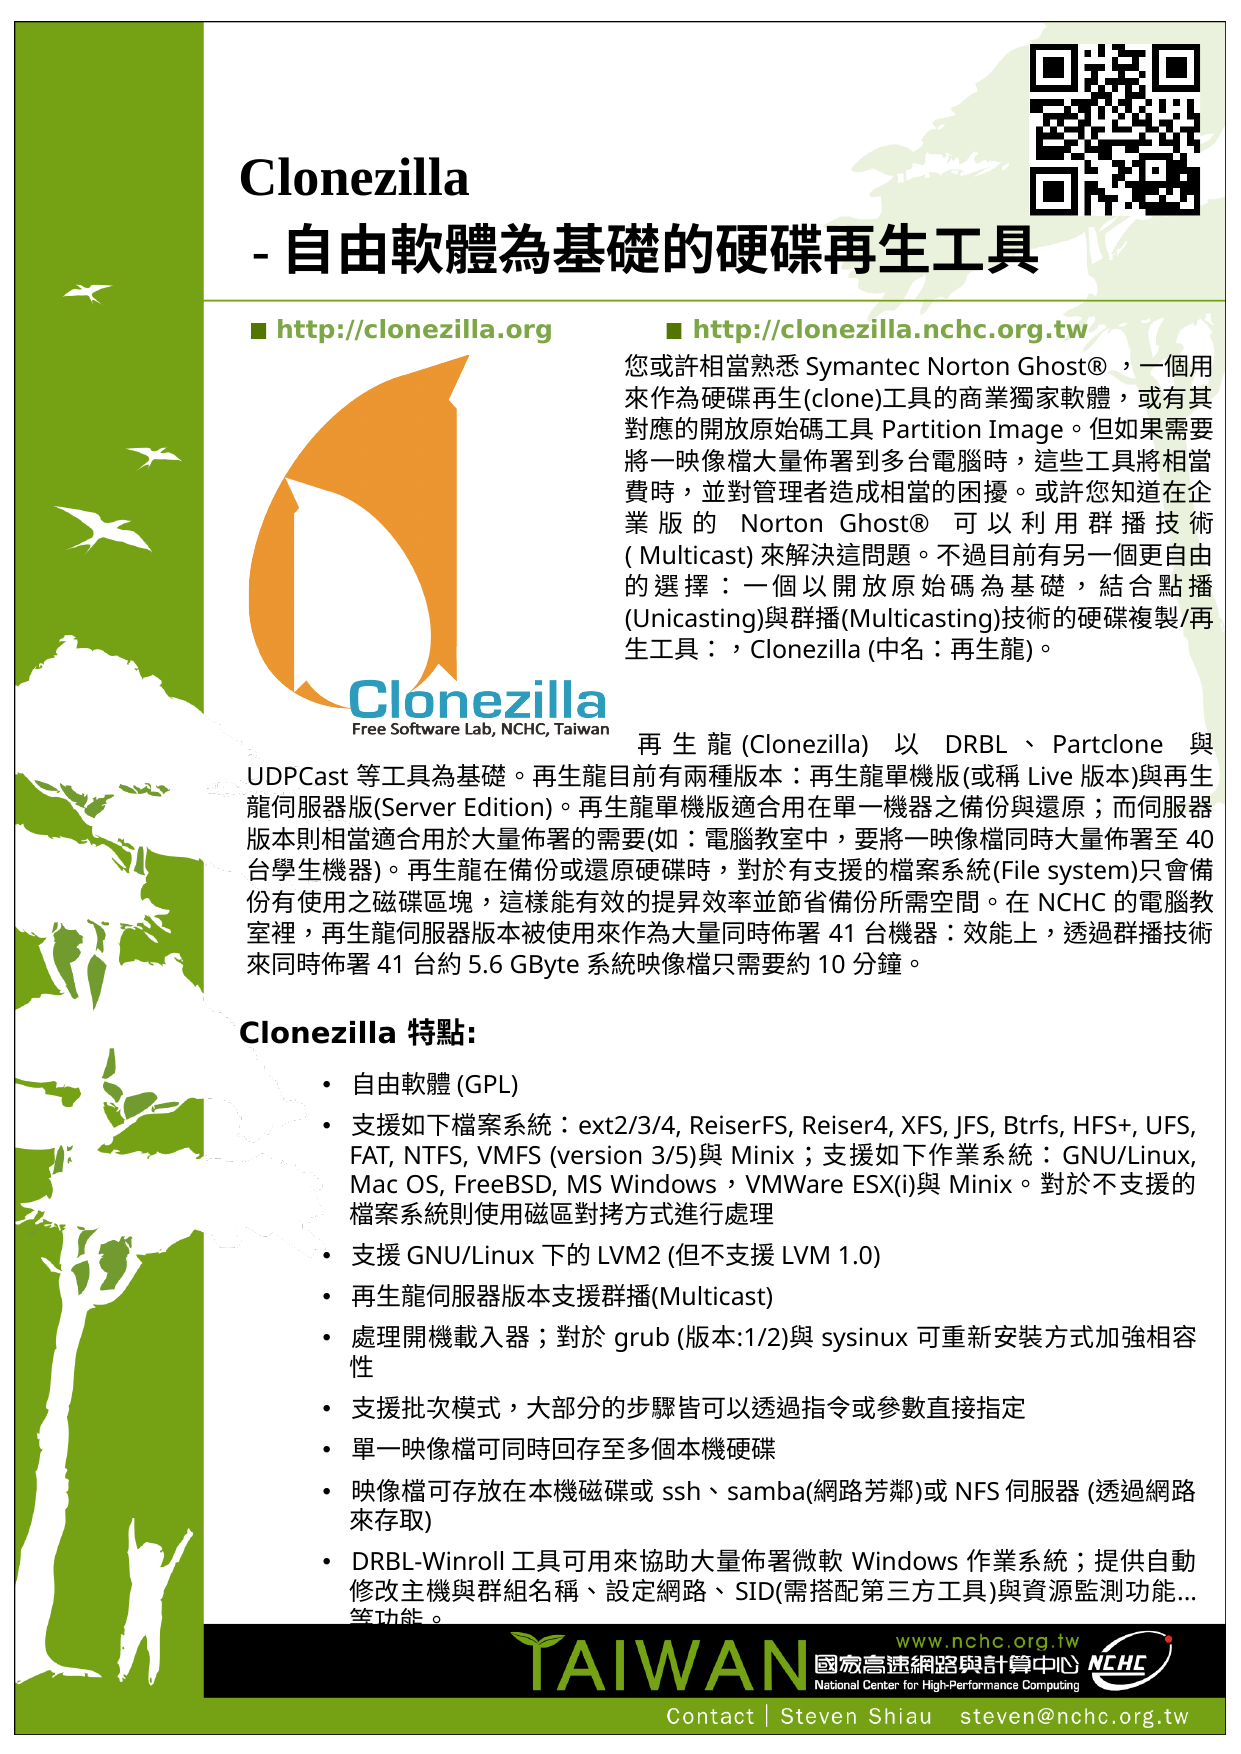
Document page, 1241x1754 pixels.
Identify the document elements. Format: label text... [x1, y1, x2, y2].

list 支援GNU/Linux 下的 LVM2 (但不支援 LVM 1.0) [322, 1241, 1197, 1270]
text 再生龍(Clonezilla) 以 DRBL、Partclone 與 UDPCast 等工具為基礎。再生龍目前有兩種版本：再生龍單機版(或稱 Live 版本)與再生龍伺服器版(Server Edition)。再生龍單機版適合用在單一機器之備份與還原；而伺服器版本則相當適合用於大量佈署的需要(如：電腦教室中，要將一映像檔同時大量佈署至 40 台學生機器)。再生龍在備份或還原硬碟時，對於有支援的檔案系統(File system)只會備份有使用之磁碟區塊，這樣能有效的提昇效率並節省備份所需空間。在NCHC 的電腦教室裡，再生龍伺服器版本被使用來作為大量同時佈署 41 台機器：效能上，透過群播技術來同時佈署 41 台約 5.6 GByte 系統映像檔只需要約 10 分鐘。 [43, 729, 1214, 980]
list 支援如下檔案系統：ext2/3/4, ReiserFS, Reiser4, XFS, JFS, Btrfs, HFS+, UFS, FAT, NTFS, VMFS (version 3/5)與Minix；支援如下作業系統：GNU/Linux, Mac OS, FreeBSD, MS Windows，VMWare ESX(i)與Minix。對於不支援的檔案系統則使用磁區對拷方式進行處理 [322, 1111, 1197, 1229]
text 您或許相當熟悉Symantec Norton Ghost® ，一個用來作為硬碟再生(clone)工具的商業獨家軟體，或有其對應的開放原始碼工具 Partition Image。但如果需要將一映像檔大量佈署到多台電腦時，這些工具將相當費時，並對管理者造成相當的困擾。或許您知道在企業版的 Norton Ghost® 可以利用群播技術( Multicast) 來解決這問題。不過目前有另一個更自由的選擇：一個以開放原始碼為基礎，結合點播(Unicasting)與群播(Multicasting)技術的硬碟複製/再生工具：，Clonezilla (中名：再生龍)。 [30, 351, 1214, 665]
list 自由軟體 (GPL) [322, 1070, 1197, 1099]
picture [14, 22, 1226, 1735]
list DRBL-Winroll工具可用來協助大量佈署微軟 Windows 作業系統；提供自動修改主機與群組名稱、設定網路、SID(需搭配第三方工具)與資源監測功能...等功能。 [322, 1547, 1197, 1636]
list 單一映像檔可同時回存至多個本機硬碟 [322, 1435, 1197, 1465]
list 再生龍伺服器版本支援群播(Multicast) [322, 1282, 1197, 1311]
list 映像檔可存放在本機磁碟或 ssh、samba(網路芳鄰)或 NFS伺服器 (透過網路來存取) [322, 1476, 1197, 1535]
list 處理開機載入器；對於 grub (版本:1/2)與 sysinux 可重新安裝方式加強相容性 [322, 1323, 1197, 1382]
list 支援批次模式，大部分的步驟皆可以透過指令或參數直接指定 [322, 1394, 1197, 1423]
text Clonezilla 特點: [238, 1010, 1190, 1052]
